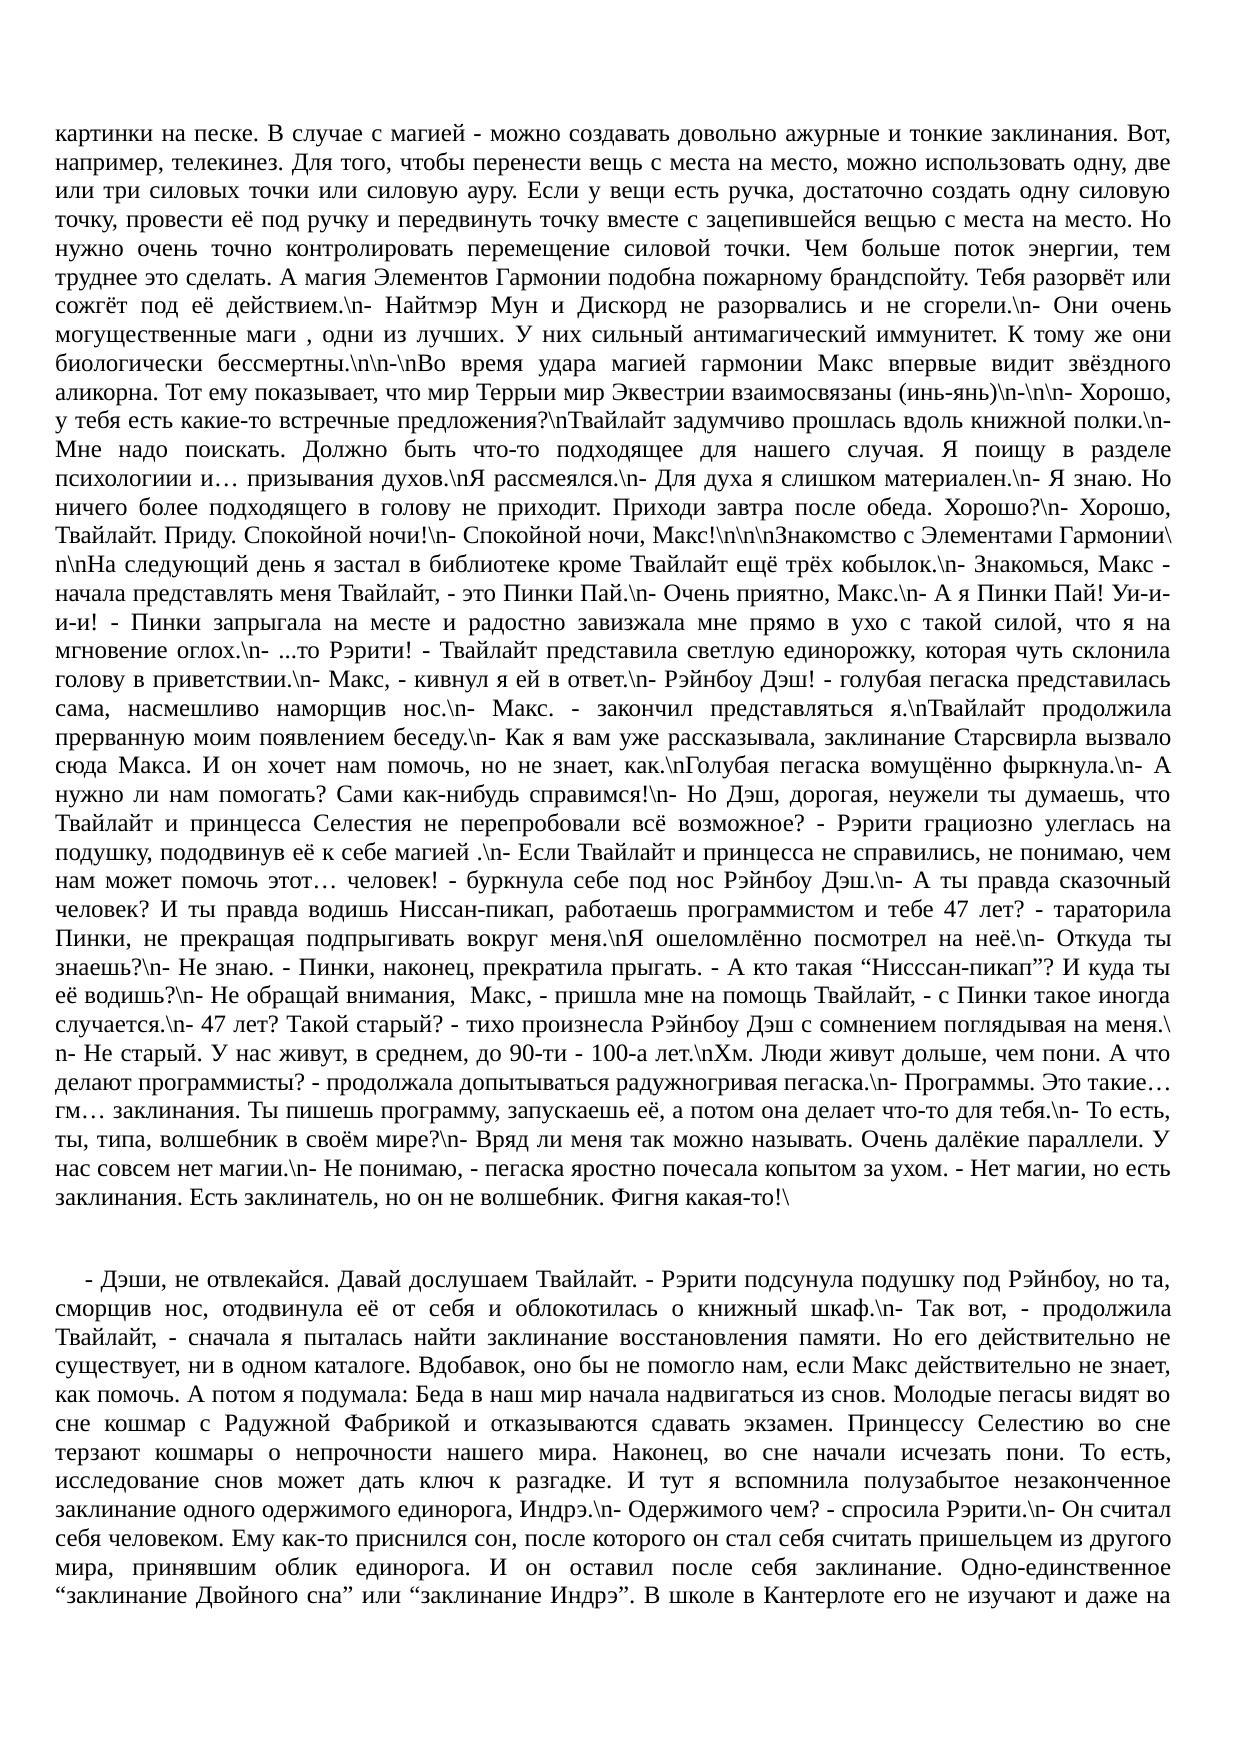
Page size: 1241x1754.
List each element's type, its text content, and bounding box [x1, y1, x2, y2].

text картинки на песке. В случае с магией - можно создавать довольно ажурные и тонкие заклинания. Вот, например, телекинез. Для того, чтобы перенести вещь с места на место, можно использовать одну, две или три силовых точки или силовую ауру. Если у вещи есть ручка, достаточно создать одну силовую точку, провести её под ручку и передвинуть точку вместе с зацепившейся вещью с места на место. Но нужно очень точно контролировать перемещение силовой точки. Чем больше поток энергии, тем труднее это сделать. А магия Элементов Гармонии подобна пожарному брандспойту. Тебя разорвёт или сожгёт под её действием.\n- Найтмэр Мун и Дискорд не разорвались и не сгорели.\n- Они очень могущественные маги , одни из лучших. У них сильный антимагический иммунитет. К тому же они биологически бессмертны.\n\n-\nВо время удара магией гармонии Макс впервые видит звёздного аликорна. Тот ему показывает, что мир Террыи мир Эквестрии взаимосвязаны (инь-янь)\n-\n\n- Хорошо, у тебя есть какие-то встречные предложения?\nТвайлайт задумчиво прошлась вдоль книжной полки.\n- Мне надо поискать. Должно быть что-то подходящее для нашего случая. Я поищу в разделе психологиии и… призывания духов.\nЯ рассмеялся.\n- Для духа я слишком материален.\n- Я знаю. Но ничего более подходящего в голову не приходит. Приходи завтра после обеда. Хорошо?\n- Хорошо, Твайлайт. Приду. Спокойной ночи!\n- Спокойной ночи, Макс!\n\n\nЗнакомство с Элементами Гармонии\n\nНа следующий день я застал в библиотеке кроме Твайлайт ещё трёх кобылок.\n- Знакомься, Макс - начала представлять меня Твайлайт, - это Пинки Пай.\n- Очень приятно, Макс.\n- А я Пинки Пай! Уи-и-и-и! - Пинки запрыгала на месте и радостно завизжала мне прямо в ухо с такой силой, что я на мгновение оглох.\n- ...то Рэрити! - Твайлайт представила светлую единорожку, которая чуть склонила голову в приветствии.\n- Макс, - кивнул я ей в ответ.\n- Рэйнбоу Дэш! - голубая пегаска представилась сама, насмешливо наморщив нос.\n- Макс. - закончил представляться я.\nТвайлайт продолжила прерванную моим появлением беседу.\n- Как я вам уже рассказывала, заклинание Старсвирла вызвало сюда Макса. И он хочет нам помочь, но не знает, как.\nГолубая пегаска вомущённо фыркнула.\n- А нужно ли нам помогать? Сами как-нибудь справимся!\n- Но Дэш, дорогая, неужели ты думаешь, что Твайлайт и принцесса Селестия не перепробовали всё возможное? - Рэрити грациозно улеглась на подушку, пододвинув её к себе магией .\n- Если Твайлайт и принцесса не справились, не понимаю, чем нам может помочь этот… человек! - буркнула себе под нос Рэйнбоу Дэш.\n- А ты правда сказочный человек? И ты правда водишь Ниссан-пикап, работаешь программистом и тебе 47 лет? - тараторила Пинки, не прекращая подпрыгивать вокруг меня.\nЯ ошеломлённо посмотрел на неё.\n- Откуда ты знаешь?\n- Не знаю. - Пинки, наконец, прекратила прыгать. - А кто такая “Нисссан-пикап”? И куда ты её водишь?\n- Не обращай внимания, Макс, - пришла мне на помощь Твайлайт, - с Пинки такое иногда случается.\n- 47 лет? Такой старый? - тихо произнесла Рэйнбоу Дэш с сомнением поглядывая на меня.\n- Не старый. У нас живут, в среднем, до 90-ти - 100-а лет.\nХм. Люди живут дольше, чем пони. А что делают программисты? - продолжала допытываться радужногривая пегаска.\n- Программы. Это такие… гм… заклинания. Ты пишешь программу, запускаешь её, а потом она делает что-то для тебя.\n- То есть, ты, типа, волшебник в своём мире?\n- Вряд ли меня так можно называть. Очень далёкие параллели. У нас совсем нет магии.\n- Не понимаю, - пегаска яростно почесала копытом за ухом. - Нет магии, но есть заклинания. Есть заклинатель, но он не волшебник. Фигня какая-то!\ [55, 118, 1172, 1211]
text - Дэши, не отвлекайся. Давай дослушаем Твайлайт. - Рэрити подсунула подушку под Рэйнбоу, но та, сморщив нос, отодвинула её от себя и облокотилась о книжный шкаф.\n- Так вот, - продолжила Твайлайт, - сначала я пыталась найти заклинание восстановления памяти. Но его действительно не существует, ни в одном каталоге. Вдобавок, оно бы не помогло нам, если Макс действительно не знает, как помочь. А потом я подумала: Беда в наш мир начала надвигаться из снов. Молодые пегасы видят во сне кошмар с Радужной Фабрикой и отказываются сдавать экзамен. Принцессу Селестию во сне терзают кошмары о непрочности нашего мира. Наконец, во сне начали исчезать пони. То есть, исследование снов может дать ключ к разгадке. И тут я вспомнила полузабытое незаконченное заклинание одного одержимого единорога, Индрэ.\n- Одержимого чем? - спросила Рэрити.\n- Он считал себя человеком. Ему как-то приснился сон, после которого он стал себя считать пришельцем из другого мира, принявшим облик единорога. И он оставил после себя заклинание. Одно-единственное “заклинание Двойного сна” или “заклинание Индрэ”. В школе в Кантерлоте его не изучают и даже на [55, 1264, 1172, 1609]
